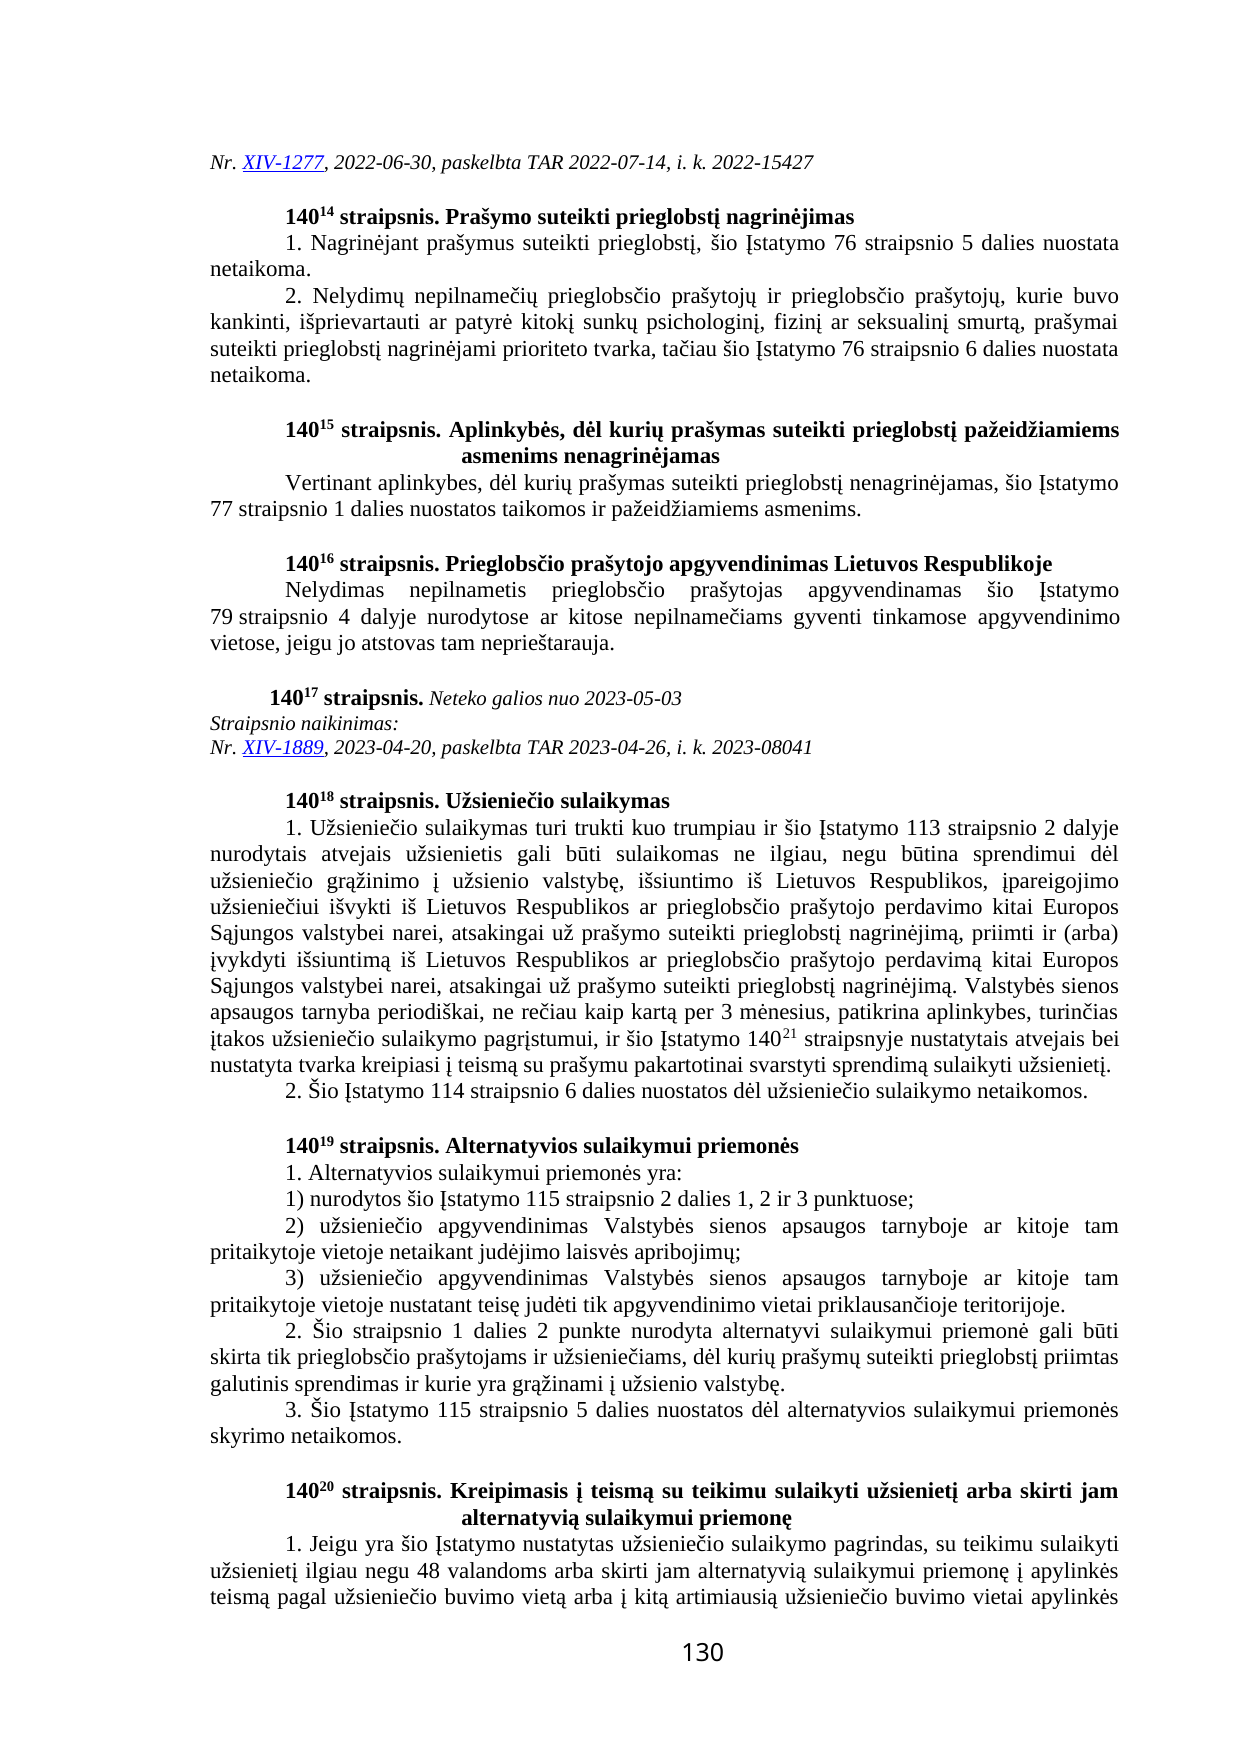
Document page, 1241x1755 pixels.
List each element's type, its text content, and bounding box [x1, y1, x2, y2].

text Nr. XIV-1277, 2022-06-30, paskelbta TAR 2022-07-14, i. k. 2022-15427 [210, 150, 1120, 174]
text 1. Jeigu yra šio Įstatymo nustatytas užsieniečio sulaikymo pagrindas, su teikimu sulaikyti užsienietį ilgiau negu 48 valandoms arba skirti jam alternatyvią sulaikymui priemonę į apylinkės teismą pagal užsieniečio buvimo vietą arba į kitą artimiausią užsieniečio buvimo vietai apylinkės [210, 1530, 1120, 1609]
text 1. Nagrinėjant prašymus suteikti prieglobstį, šio Įstatymo 76 straipsnio 5 dalies nuostata netaikoma. [210, 229, 1120, 282]
text 2. Šio straipsnio 1 dalies 2 punkte nurodyta alternatyvi sulaikymui priemonė gali būti skirta tik prieglobsčio prašytojams ir užsieniečiams, dėl kurių prašymų suteikti prieglobstį priimtas galutinis sprendimas ir kurie yra grąžinami į užsienio valstybę. [210, 1317, 1120, 1396]
text 14018 straipsnis. Užsieniečio sulaikymas [210, 788, 1120, 814]
text 2. Nelydimų nepilnamečių prieglobsčio prašytojų ir prieglobsčio prašytojų, kurie buvo kankinti, išprievartauti ar patyrė kitokį sunkų psichologinį, fizinį ar seksualinį smurtą, prašymai suteikti prieglobstį nagrinėjami prioriteto tvarka, tačiau šio Įstatymo 76 straipsnio 6 dalies nuostata netaikoma. [210, 282, 1120, 387]
text 1) nurodytos šio Įstatymo 115 straipsnio 2 dalies 1, 2 ir 3 punktuose; [210, 1185, 1120, 1212]
text 3. Šio Įstatymo 115 straipsnio 5 dalies nuostatos dėl alternatyvios sulaikymui priemonės skyrimo netaikomos. [210, 1396, 1120, 1449]
text 14020 straipsnis. Kreipimasis į teismą su teikimu sulaikyti užsienietį arba skirti jam alternatyvią sulaikymui priemonę [285, 1478, 1120, 1530]
text 14015 straipsnis. Aplinkybės, dėl kurių prašymas suteikti prieglobstį pažeidžiamiems asmenims nenagrinėjamas [285, 416, 1120, 469]
text 3) užsieniečio apgyvendinimas Valstybės sienos apsaugos tarnyboje ar kitoje tam pritaikytoje vietoje nustatant teisę judėti tik apgyvendinimo vietai priklausančioje teritorijoje. [210, 1264, 1120, 1317]
text 2) užsieniečio apgyvendinimas Valstybės sienos apsaugos tarnyboje ar kitoje tam pritaikytoje vietoje netaikant judėjimo laisvės apribojimų; [210, 1212, 1120, 1264]
text Nr. XIV-1889, 2023-04-20, paskelbta TAR 2023-04-26, i. k. 2023-08041 [210, 735, 1120, 759]
text 1. Užsieniečio sulaikymas turi trukti kuo trumpiau ir šio Įstatymo 113 straipsnio 2 dalyje nurodytais atvejais užsienietis gali būti sulaikomas ne ilgiau, negu būtina sprendimui dėl užsieniečio grąžinimo į užsienio valstybę, išsiuntimo iš Lietuvos Respublikos, įpareigojimo užsieniečiui išvykti iš Lietuvos Respublikos ar prieglobsčio prašytojo perdavimo kitai Europos Sąjungos valstybei narei, atsakingai už prašymo suteikti prieglobstį nagrinėjimą, priimti ir (arba) įvykdyti išsiuntimą iš Lietuvos Respublikos ar prieglobsčio prašytojo perdavimą kitai Europos Sąjungos valstybei narei, atsakingai už prašymo suteikti prieglobstį nagrinėjimą. Valstybės sienos apsaugos tarnyba periodiškai, ne rečiau kaip kartą per 3 mėnesius, patikrina aplinkybes, turinčias įtakos užsieniečio sulaikymo pagrįstumui, ir šio Įstatymo 14021 straipsnyje nustatytais atvejais bei nustatyta tvarka kreipiasi į teismą su prašymu pakartotinai svarstyti sprendimą sulaikyti užsienietį. [210, 814, 1120, 1077]
text 14014 straipsnis. Prašymo suteikti prieglobstį nagrinėjimas [210, 203, 1120, 229]
text 14019 straipsnis. Alternatyvios sulaikymui priemonės [210, 1133, 1120, 1159]
text 14017 straipsnis. Neteko galios nuo 2023-05-03 [210, 684, 1120, 711]
text 14016 straipsnis. Prieglobsčio prašytojo apgyvendinimas Lietuvos Respublikoje [210, 550, 1120, 577]
text 1. Alternatyvios sulaikymui priemonės yra: [210, 1159, 1120, 1185]
text Straipsnio naikinimas: [210, 711, 1120, 735]
text 2. Šio Įstatymo 114 straipsnio 6 dalies nuostatos dėl užsieniečio sulaikymo netaikomos. [210, 1077, 1120, 1104]
text Vertinant aplinkybes, dėl kurių prašymas suteikti prieglobstį nenagrinėjamas, šio Įstatymo 77 straipsnio 1 dalies nuostatos taikomos ir pažeidžiamiems asmenims. [210, 469, 1120, 521]
text Nelydimas nepilnametis prieglobsčio prašytojas apgyvendinamas šio Įstatymo 79 straipsnio 4 dalyje nurodytose ar kitose nepilnamečiams gyventi tinkamose apgyvendinimo vietose, jeigu jo atstovas tam neprieštarauja. [210, 577, 1120, 656]
